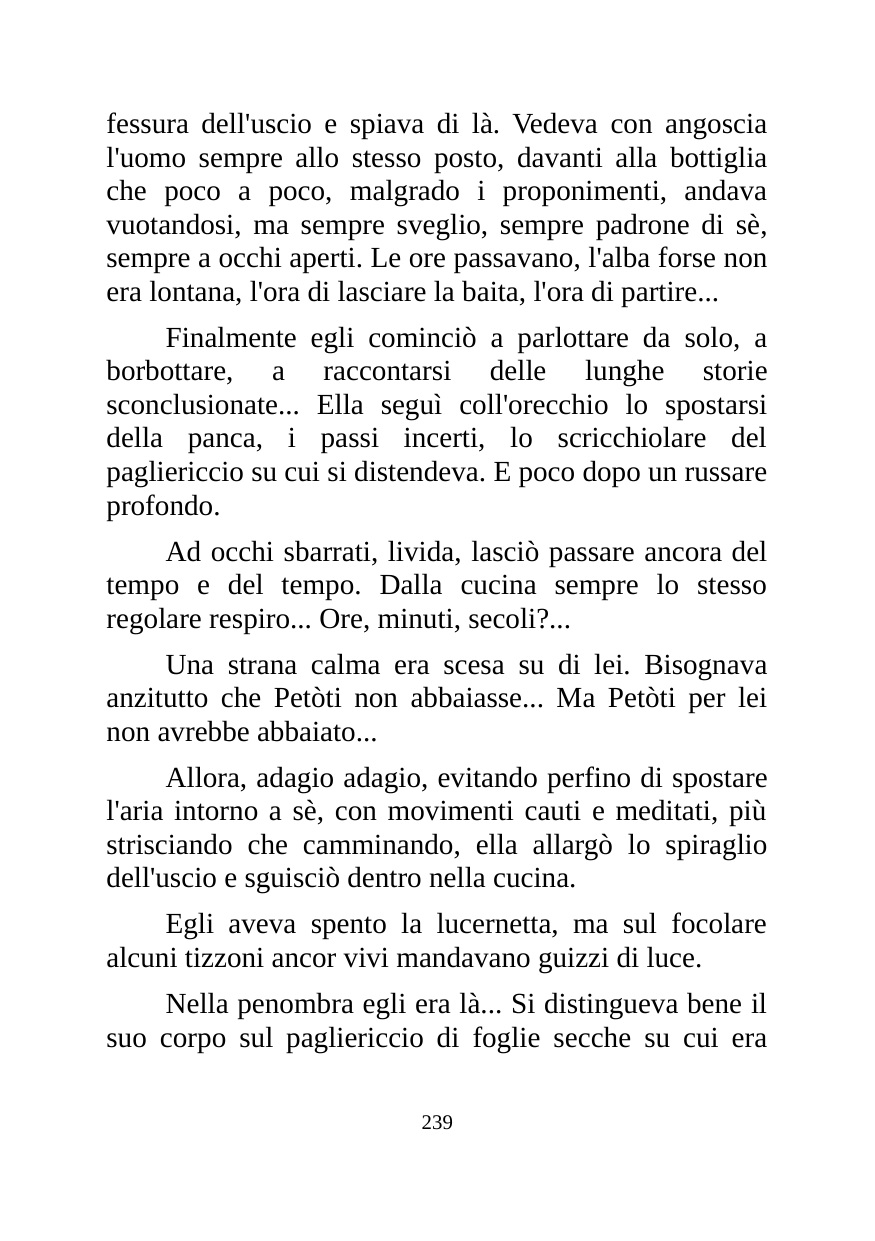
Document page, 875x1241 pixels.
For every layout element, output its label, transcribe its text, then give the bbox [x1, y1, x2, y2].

text Una strana calma era scesa su di lei. Bisognava anzitutto che Petòti non abbaiasse... Ma Petòti per lei non avrebbe abbaiato... [106, 647, 768, 747]
text Ad occhi sbarrati, livida, lasciò passare ancora del tempo e del tempo. Dalla cucina sempre lo stesso regolare respiro... Ore, minuti, secoli?... [106, 534, 768, 634]
text Nella penombra egli era là... Si distingueva bene il suo corpo sul pagliericcio di foglie secche su cui era [106, 986, 768, 1053]
text Allora, adagio adagio, evitando perfino di spostare l'aria intorno a sè, con movimenti cauti e meditati, più strisciando che camminando, ella allargò lo spiraglio dell'uscio e sguisciò dentro nella cucina. [106, 760, 768, 894]
text Finalmente egli cominciò a parlottare da solo, a borbottare, a raccontarsi delle lunghe storie sconclusionate... Ella seguì coll'orecchio lo spostarsi della panca, i passi incerti, lo scricchiolare del pagliericcio su cui si distendeva. E poco dopo un russare profondo. [106, 320, 768, 521]
text fessura dell'uscio e spiava di là. Vedeva con angoscia l'uomo sempre allo stesso posto, davanti alla bottiglia che poco a poco, malgrado i proponimenti, andava vuotandosi, ma sempre sveglio, sempre padrone di sè, sempre a occhi aperti. Le ore passavano, l'alba forse non era lontana, l'ora di lasciare la baita, l'ora di partire... [106, 106, 768, 307]
text Egli aveva spento la lucernetta, ma sul focolare alcuni tizzoni ancor vivi mandavano guizzi di luce. [106, 907, 768, 974]
